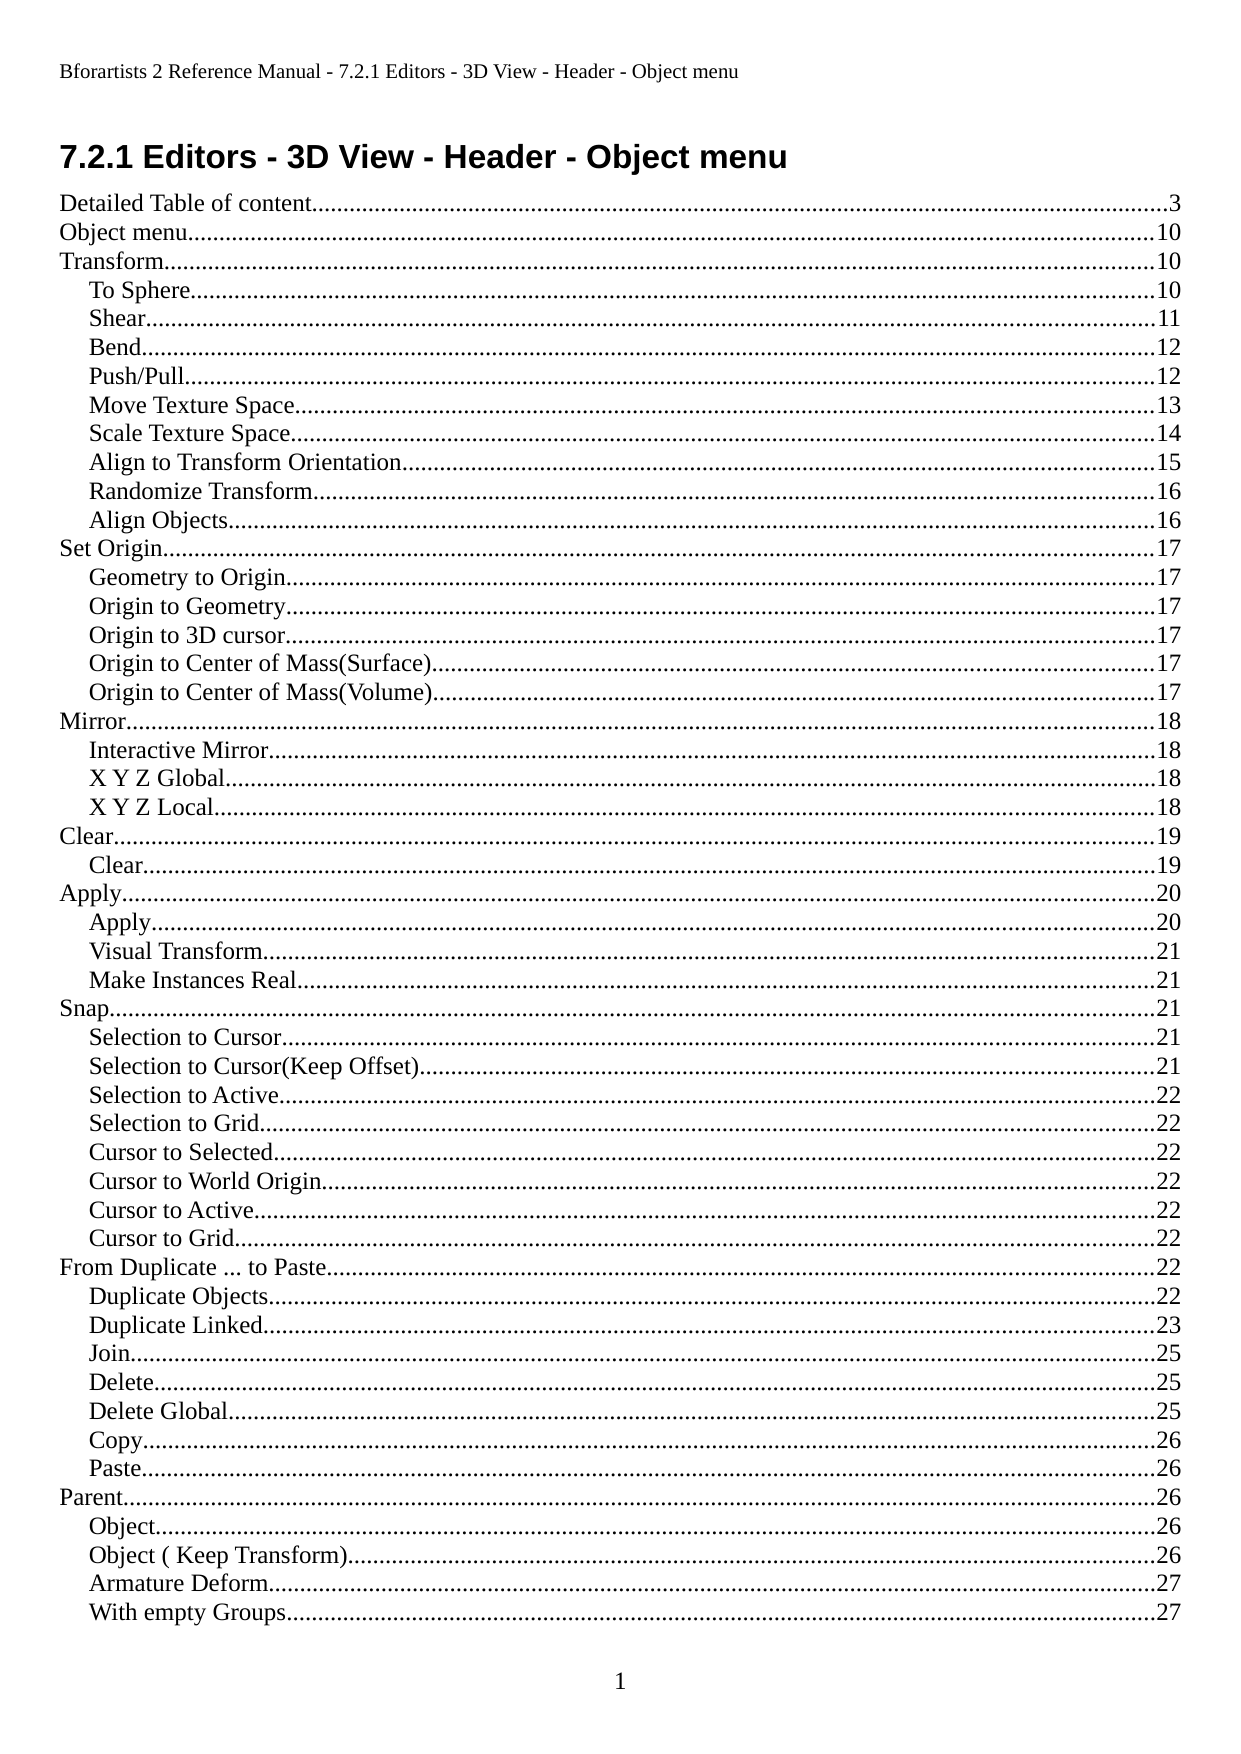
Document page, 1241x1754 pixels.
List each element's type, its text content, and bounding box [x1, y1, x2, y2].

text Geometry to Origin 17 [88, 562, 1181, 591]
text Bend 12 [88, 332, 1181, 361]
text Cursor to Active 22 [88, 1195, 1181, 1223]
text X Y Z Global 18 [88, 763, 1181, 792]
text Origin to Center of Mass(Volume) 17 [88, 677, 1181, 706]
text Align to Transform Orientation 15 [88, 447, 1181, 476]
text Interactive Mirror 18 [88, 735, 1181, 763]
text Align Objects 16 [88, 505, 1181, 533]
text Paste 26 [88, 1453, 1181, 1482]
text Transform 10 [59, 246, 1181, 275]
text Push/Pull 12 [88, 361, 1181, 390]
text Join 25 [88, 1338, 1181, 1367]
subtitle 7.2.1 Editors - 3D View - Header - Object menu [59, 138, 1181, 176]
text Origin to Center of Mass(Surface) 17 [88, 648, 1181, 677]
text Set Origin 17 [59, 533, 1181, 562]
text Origin to Geometry 17 [88, 591, 1181, 620]
text Clear 19 [59, 821, 1181, 850]
text Selection to Cursor 21 [88, 1022, 1181, 1051]
text Object ( Keep Transform) 26 [88, 1540, 1181, 1568]
text To Sphere 10 [88, 275, 1181, 303]
text Object 26 [88, 1511, 1181, 1540]
text Armature Deform 27 [88, 1568, 1181, 1597]
text Cursor to Grid 22 [88, 1223, 1181, 1252]
text Parent 26 [59, 1482, 1181, 1511]
text Detailed Table of content 3 [59, 188, 1181, 217]
text Selection to Cursor(Keep Offset) 21 [88, 1051, 1181, 1080]
text Copy 26 [88, 1425, 1181, 1453]
text From Duplicate ... to Paste 22 [59, 1252, 1181, 1281]
text Clear 19 [88, 850, 1181, 878]
text Apply 20 [59, 878, 1181, 907]
text Delete 25 [88, 1367, 1181, 1396]
text Apply 20 [88, 907, 1181, 936]
text Duplicate Linked 23 [88, 1310, 1181, 1338]
text Shear 11 [88, 303, 1181, 332]
text Move Texture Space 13 [88, 390, 1181, 418]
text Randomize Transform 16 [88, 476, 1181, 505]
text X Y Z Local 18 [88, 792, 1181, 821]
text Selection to Grid 22 [88, 1108, 1181, 1137]
text Make Instances Real 21 [88, 965, 1181, 993]
text Cursor to World Origin 22 [88, 1166, 1181, 1195]
text Duplicate Objects 22 [88, 1281, 1181, 1310]
text Scale Texture Space 14 [88, 418, 1181, 447]
text Selection to Active 22 [88, 1080, 1181, 1108]
text Snap 21 [59, 993, 1181, 1022]
text Delete Global 25 [88, 1396, 1181, 1425]
text Cursor to Selected 22 [88, 1137, 1181, 1166]
text Mirror 18 [59, 706, 1181, 735]
text Origin to 3D cursor 17 [88, 620, 1181, 648]
text With empty Groups 27 [88, 1597, 1181, 1626]
text Visual Transform 21 [88, 936, 1181, 965]
text Object menu 10 [59, 217, 1181, 246]
